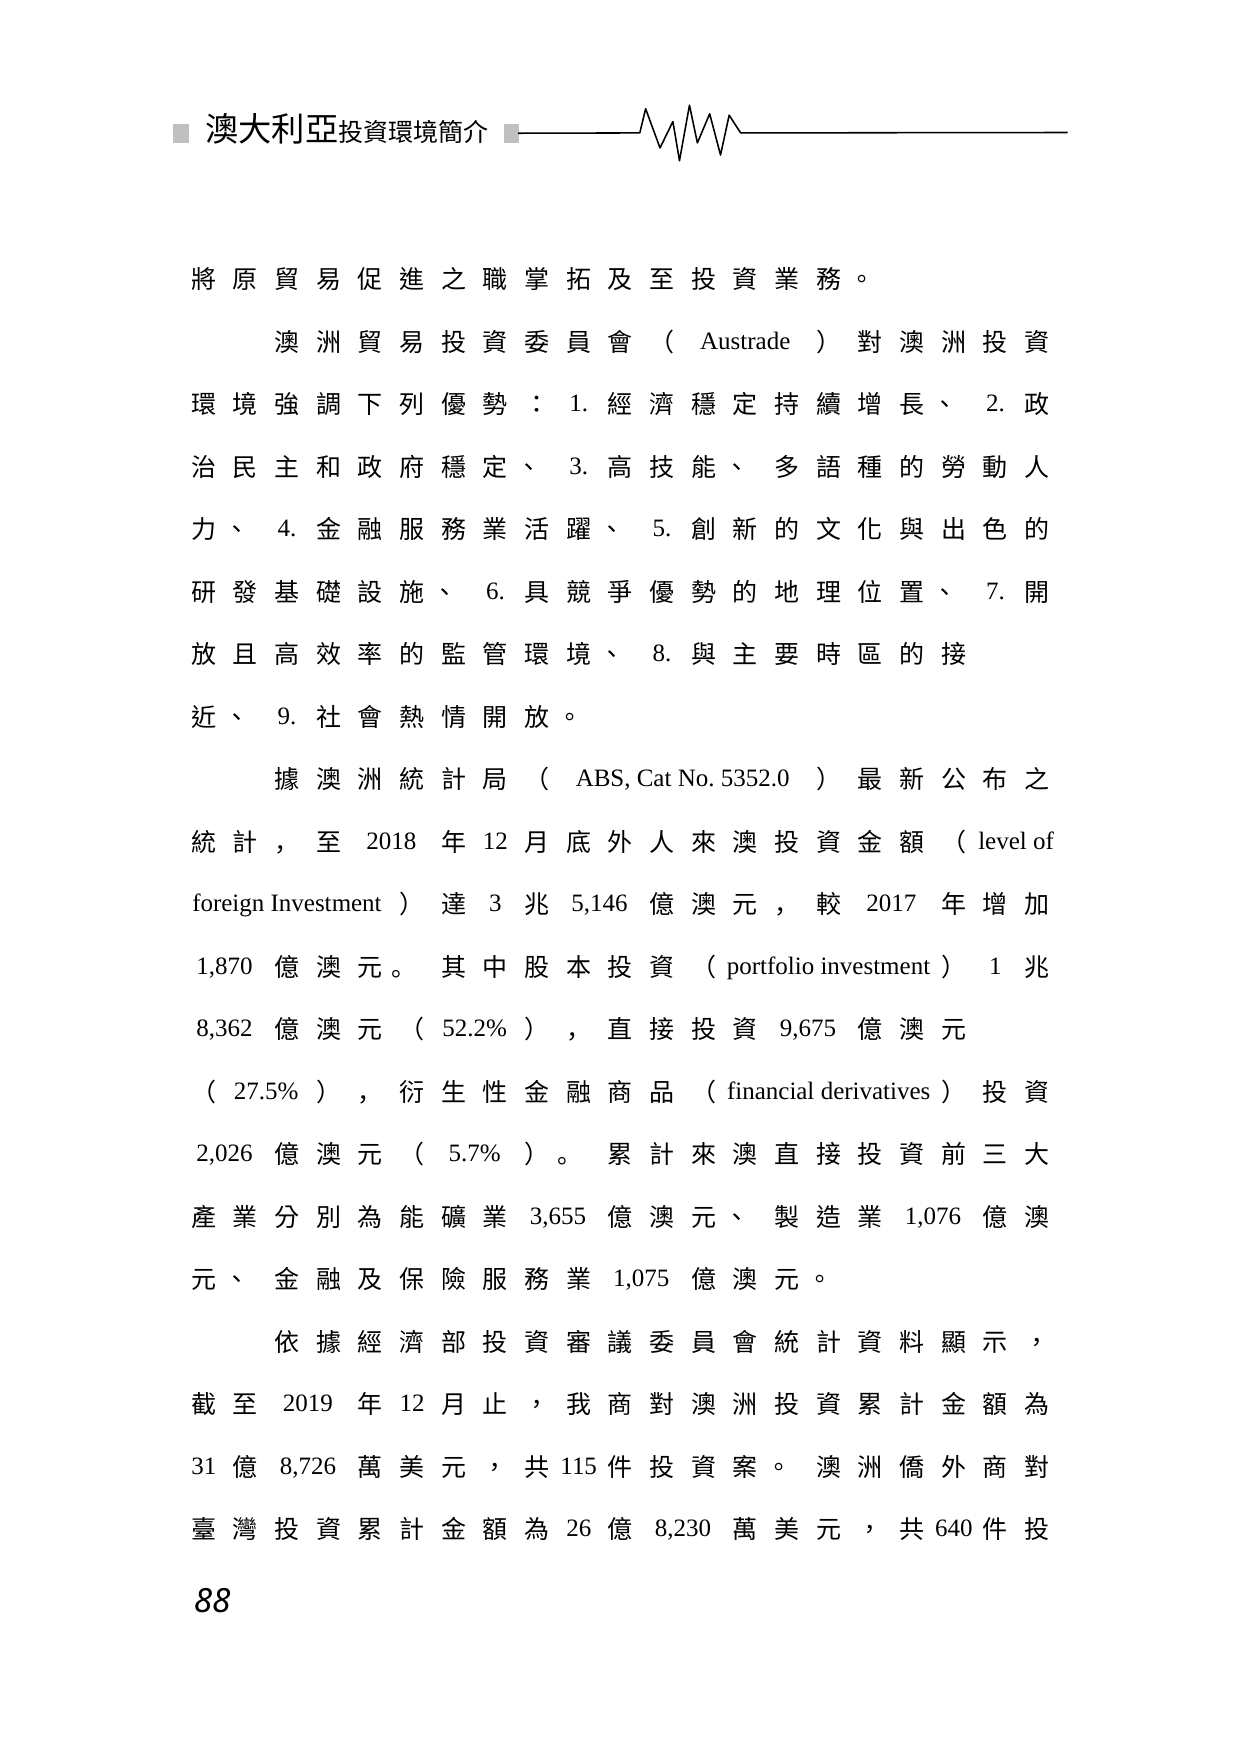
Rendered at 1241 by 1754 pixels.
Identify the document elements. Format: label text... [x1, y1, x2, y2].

text 將原貿易促進之職掌拓及至投資業務。 [183, 236, 1058, 299]
text 澳洲貿易投資委員會（Austrade）對澳洲投資環境強調下列優勢：1.經濟穩定持續增長、2.政治民主和政府穩定、3.高技能、多語種的勞動人力、4.金融服務業活躍、5.創新的文化與出色的研發基礎設施、6.具競爭優勢的地理位置、7.開放且高效率的監管環境、8.與主要時區的接近、9.社會熱情開放。 [183, 299, 1058, 736]
text 據澳洲統計局（ABS, Cat No. 5352.0）最新公布之統計，至2018年12月底外人來澳投資金額（level of foreign Investment）達3兆5,146億澳元，較2017年增加1,870億澳元。其中股本投資（portfolio investment）1兆8,362億澳元（52.2%），直接投資9,675億澳元（27.5%），衍生性金融商品（financial derivatives）投資2,026億澳元（5.7%）。累計來澳直接投資前三大產業分別為能礦業3,655億澳元、製造業1,076億澳元、金融及保險服務業1,075億澳元。 [183, 736, 1058, 1299]
text 依據經濟部投資審議委員會統計資料顯示，截至2019年12月止，我商對澳洲投資累計金額為31億8,726萬美元，共115件投資案。澳洲僑外商對臺灣投資累計金額為26億8,230萬美元，共640件投 [183, 1299, 1058, 1549]
